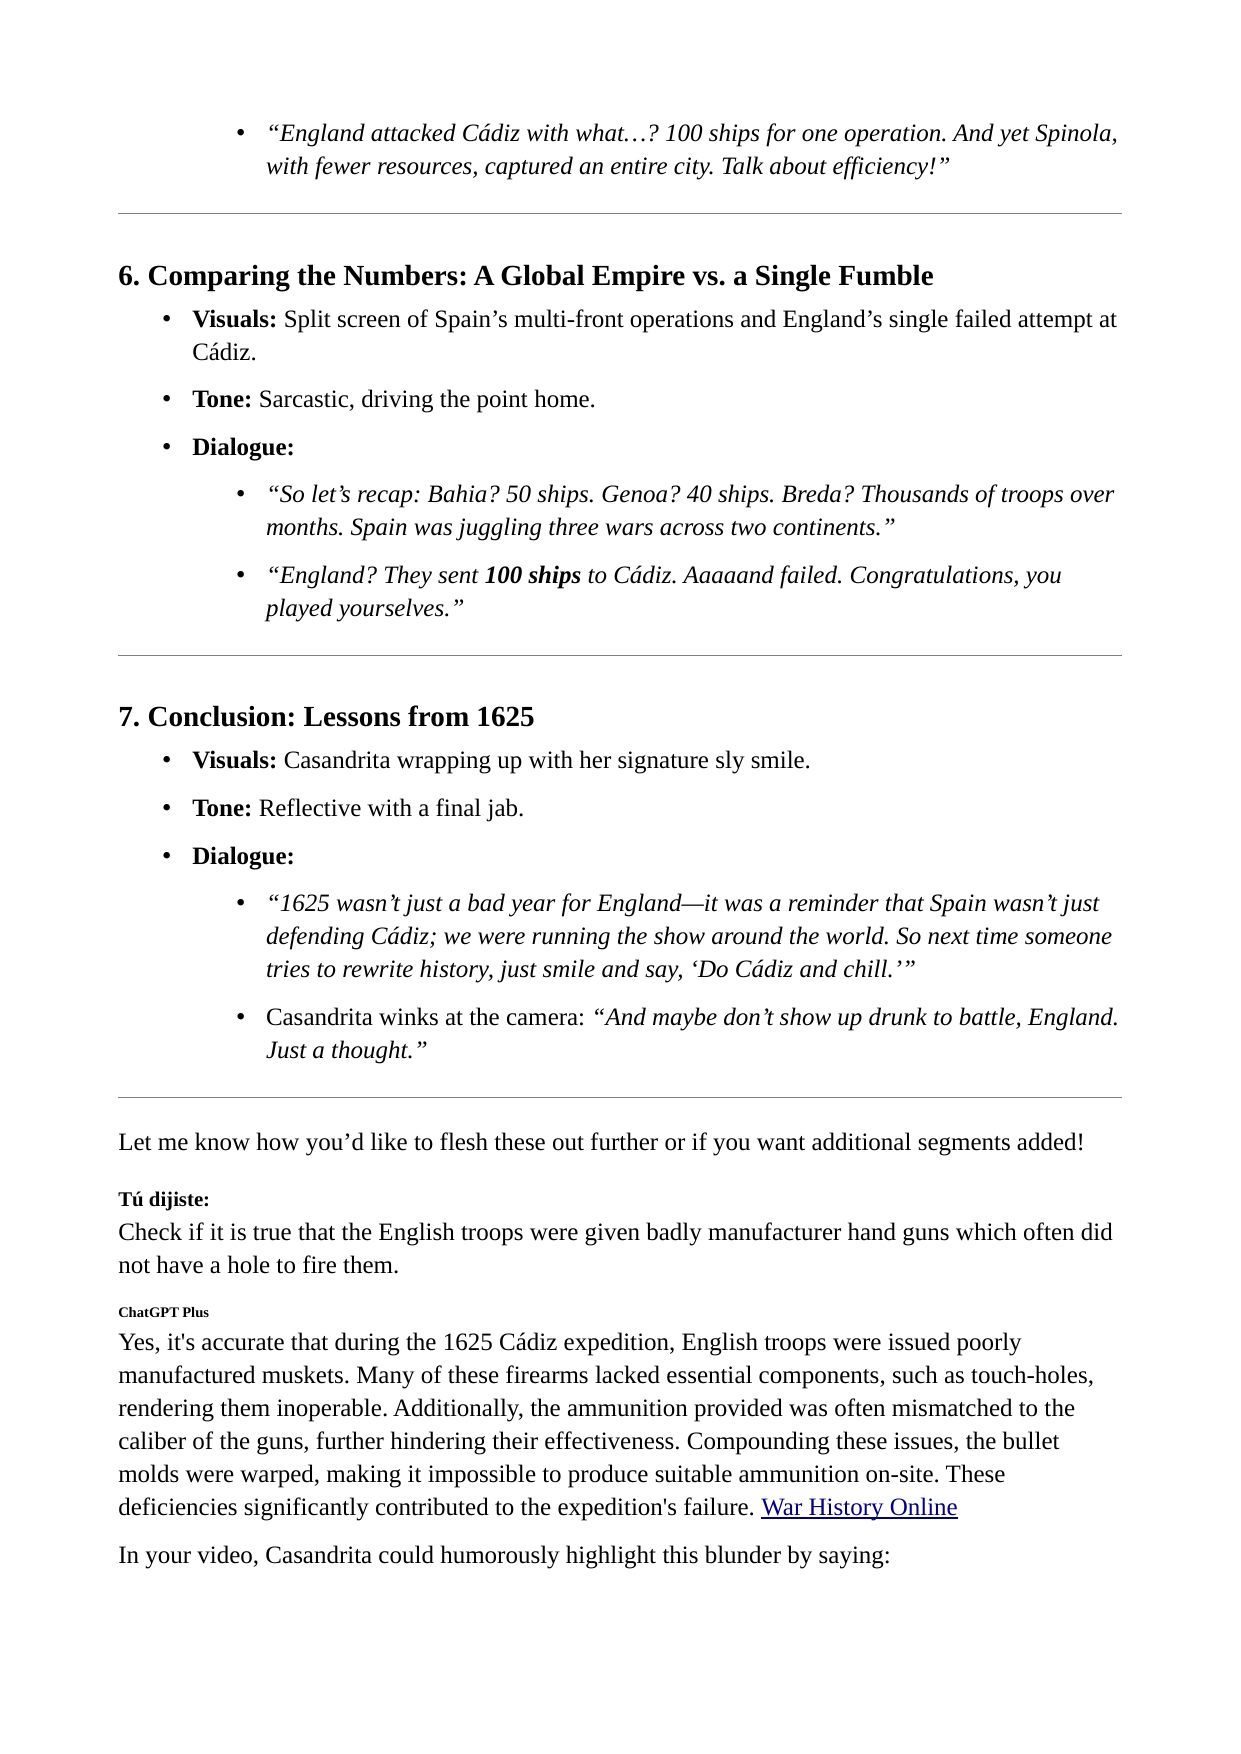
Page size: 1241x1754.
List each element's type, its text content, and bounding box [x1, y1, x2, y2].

text Check if it is true that the English troops were given badly manufacturer hand guns which often did not have a hole to fire them. [118, 1217, 1122, 1279]
text In your video, Casandrita could humorously highlight this blunder by saying: [118, 1540, 1122, 1569]
list Dialogue: [162, 432, 1122, 461]
list “England attacked Cádiz with what…? 100 ships for one operation. And yet Spinola, with fewer resources, captured an entire city. Talk about efficiency!” [236, 118, 1122, 180]
list Tone: Sarcastic, driving the point home. [162, 384, 1122, 413]
list Dialogue: [162, 841, 1122, 869]
subtitle ChatGPT Plus [118, 1304, 1122, 1321]
subtitle Tú dijiste: [118, 1187, 1122, 1211]
list “England? They sent 100 ships to Cádiz. Aaaaand failed. Congratulations, you played yourselves.” [236, 560, 1122, 622]
subtitle 7. Conclusion: Lessons from 1625 [118, 699, 1122, 733]
list Visuals: Casandrita wrapping up with her signature sly smile. [162, 746, 1122, 774]
list Casandrita winks at the camera: “And maybe don’t show up drunk to battle, England. Just a thought.” [236, 1002, 1122, 1064]
subtitle 6. Comparing the Numbers: A Global Empire vs. a Single Fumble [118, 258, 1122, 291]
text Let me know how you’d like to flesh these out further or if you want additional segments added! [118, 1127, 1122, 1156]
list “So let’s recap: Bahia? 50 ships. Genoa? 40 ships. Breda? Thousands of troops over months. Spain was juggling three wars across two continents.” [236, 479, 1122, 541]
list Visuals: Split screen of Spain’s multi-front operations and England’s single failed attempt at Cádiz. [162, 304, 1122, 365]
text Yes, it's accurate that during the 1625 Cádiz expedition, English troops were issued poorly manufactured muskets. Many of these firearms lacked essential components, such as touch-holes, rendering them inoperable. Additionally, the ammunition provided was often mismatched to the caliber of the guns, further hindering their effectiveness. Compounding these issues, the bullet molds were warped, making it impossible to produce suitable ammunition on-site. These deficiencies significantly contributed to the expedition's failure. War History Online [118, 1327, 1122, 1521]
list Tone: Reflective with a final jab. [162, 793, 1122, 822]
list “1625 wasn’t just a bad year for England—it was a reminder that Spain wasn’t just defending Cádiz; we were running the show around the world. So next time someone tries to rewrite history, just smile and say, ‘Do Cádiz and chill.’” [236, 888, 1122, 983]
